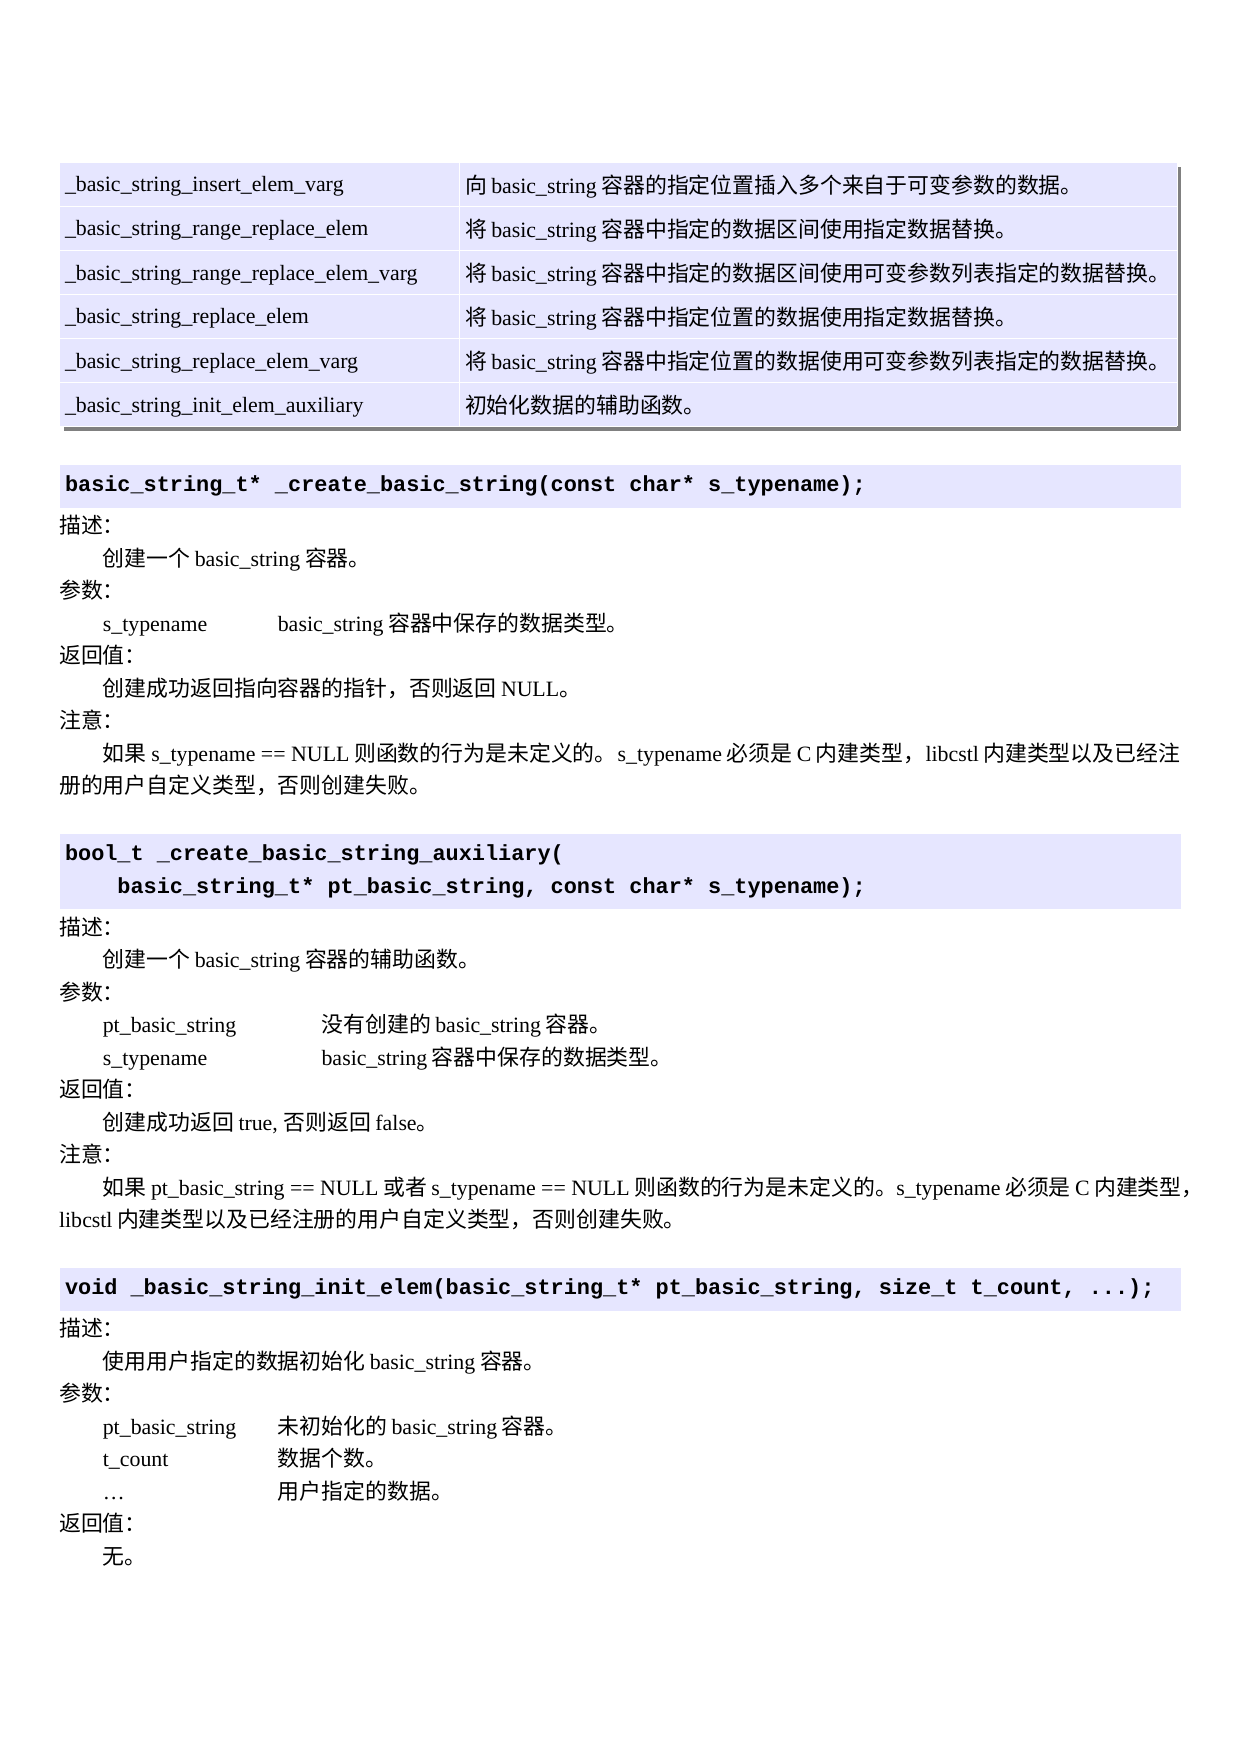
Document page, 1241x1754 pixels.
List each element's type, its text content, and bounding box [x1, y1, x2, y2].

table_cell _basic_string_replace_elem [60, 295, 459, 338]
text 返回值： [59, 638, 1181, 670]
text 描述： [59, 910, 1181, 942]
text 描述： [59, 509, 1181, 540]
text 参数： [59, 573, 1181, 605]
text s_typename basic_string容器中保存的数据类型。 [59, 1039, 1181, 1072]
table_header void _basic_string_init_elem(basic_string_t* pt_basic_string, size_t t_count, ...); [60, 1268, 1181, 1311]
text 无。 [59, 1538, 1181, 1571]
text pt_basic_string 没有创建的basic_string容器。 [59, 1007, 1181, 1039]
text … 用户指定的数据。 [59, 1473, 1181, 1506]
table_cell 将basic_string容器中指定的数据区间使用可变参数列表指定的数据替换。 [460, 251, 1177, 294]
text 创建成功返回true, 否则返回false。 [59, 1104, 1181, 1137]
table_cell _basic_string_init_elem_auxiliary [60, 383, 459, 426]
text t_count 数据个数。 [59, 1441, 1181, 1473]
text 创建一个basic_string容器。 [59, 540, 1181, 573]
table_cell 将basic_string容器中指定的数据区间使用指定数据替换。 [460, 207, 1177, 250]
table_header basic_string_t* _create_basic_string(const char* s_typename); [60, 465, 1181, 508]
table_header bool_t _create_basic_string_auxiliary( basic_string_t* pt_basic_string, const char* s_typename); [60, 834, 1181, 909]
text 注意： [59, 703, 1181, 735]
text 描述： [59, 1312, 1181, 1343]
text 返回值： [59, 1506, 1181, 1538]
table_cell _basic_string_insert_elem_varg [60, 163, 459, 206]
table_cell _basic_string_range_replace_elem_varg [60, 251, 459, 294]
text 注意： [59, 1137, 1181, 1169]
table_cell 向basic_string容器的指定位置插入多个来自于可变参数的数据。 [460, 163, 1177, 206]
table_cell 将basic_string容器中指定位置的数据使用可变参数列表指定的数据替换。 [460, 339, 1177, 382]
text 创建一个basic_string容器的辅助函数。 [59, 942, 1181, 974]
table_cell _basic_string_replace_elem_varg [60, 339, 459, 382]
text 返回值： [59, 1072, 1181, 1104]
table_cell _basic_string_range_replace_elem [60, 207, 459, 250]
table_cell 将basic_string容器中指定位置的数据使用指定数据替换。 [460, 295, 1177, 338]
text 参数： [59, 1376, 1181, 1408]
text 创建成功返回指向容器的指针，否则返回NULL。 [59, 670, 1181, 703]
text 参数： [59, 974, 1181, 1007]
text 如果s_typename == NULL则函数的行为是未定义的。s_typename必须是C内建类型，libcstl内建类型以及已经注册的用户自定义类型，否则创建失败。 [59, 735, 1181, 800]
text s_typename basic_string容器中保存的数据类型。 [59, 605, 1181, 638]
text 如果pt_basic_string == NULL 或者s_typename == NULL则函数的行为是未定义的。s_typename必须是C内建类型，libcstl内建类型以及已经注册的用户自定义类型，否则创建失败。 [59, 1169, 1181, 1234]
text pt_basic_string 未初始化的basic_string容器。 [59, 1408, 1181, 1441]
text 使用用户指定的数据初始化basic_string容器。 [59, 1343, 1181, 1376]
table_cell 初始化数据的辅助函数。 [460, 383, 1177, 426]
